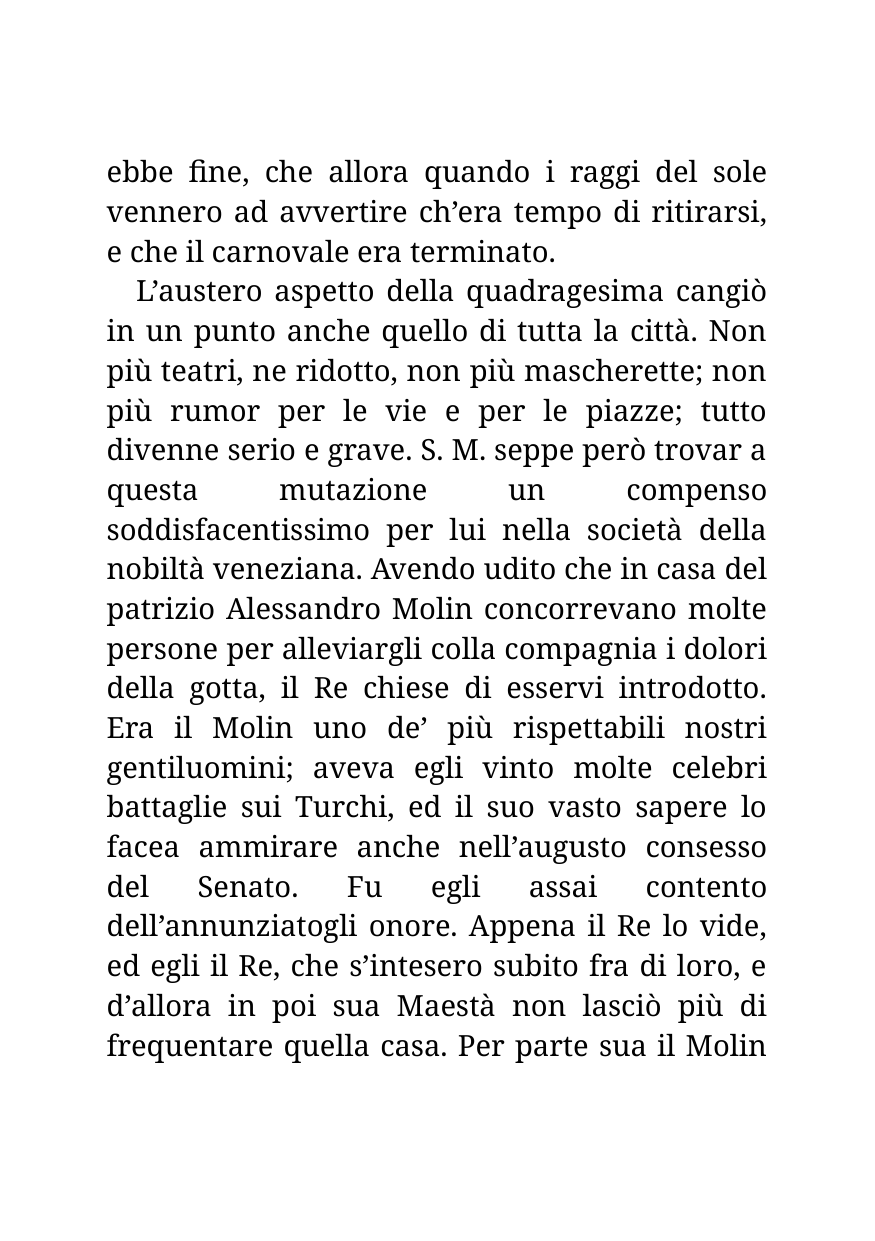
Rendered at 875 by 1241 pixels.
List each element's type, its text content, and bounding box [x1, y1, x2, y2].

text L’austero aspetto della quadragesima cangiò in un punto anche quello di tutta la città. Non più teatri, ne ridotto, non più mascherette; non più rumor per le vie e per le piazze; tutto divenne serio e grave. S. M. seppe però trovar a questa mutazione un compenso soddisfacentissimo per lui nella società della nobiltà veneziana. Avendo udito che in casa del patrizio Alessandro Molin concorrevano molte persone per alleviargli colla compagnia i dolori della gotta, il Re chiese di esservi introdotto. Era il Molin uno de’ più rispettabili nostri gentiluomini; aveva egli vinto molte celebri battaglie sui Turchi, ed il suo vasto sapere lo facea ammirare anche nell’augusto consesso del Senato. Fu egli assai contento dell’annunziatogli onore. Appena il Re lo vide, ed egli il Re, che s’intesero subito fra di loro, e d’allora in poi sua Maestà non lasciò più di frequentare quella casa. Per parte sua il Molin [106, 271, 768, 1064]
text ebbe fine, che allora quando i raggi del sole vennero ad avvertire ch’era tempo di ritirarsi, e che il carnovale era terminato. [106, 152, 768, 271]
